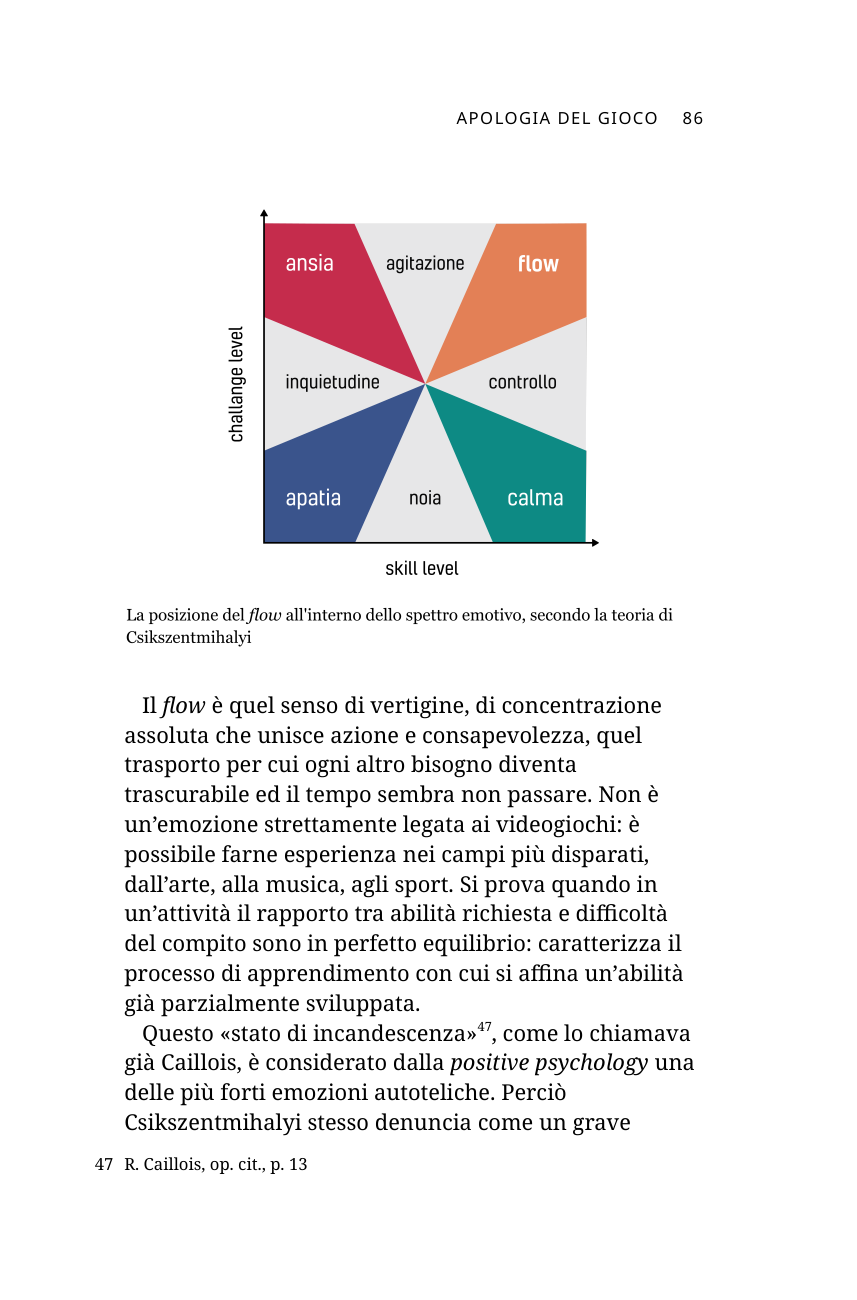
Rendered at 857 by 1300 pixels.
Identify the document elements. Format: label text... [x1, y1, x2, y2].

text R. Caillois, op. cit., p. 13 [94, 1152, 703, 1175]
text Questo «stato di incandescenza», come lo chiamava già Caillois, è considerato dalla positive psychology una delle più forti emozioni autoteliche. Perciò Csikszentmihalyi stesso denuncia come un grave [124, 1018, 703, 1137]
picture [124, 158, 703, 690]
text Il flow è quel senso di vertigine, di concentrazione assoluta che unisce azione e consapevolezza, quel trasporto per cui ogni altro bisogno diventa trascurabile ed il tempo sembra non passare. Non è un’emozione strettamente legata ai videogiochi: è possibile farne esperienza nei campi più disparati, dall’arte, alla musica, agli sport. Si prova quando in un’attività il rapporto tra abilità richiesta e difficoltà del compito sono in perfetto equilibrio: caratterizza il processo di apprendimento con cui si affina un’abilità già parzialmente sviluppata. [124, 690, 703, 1018]
